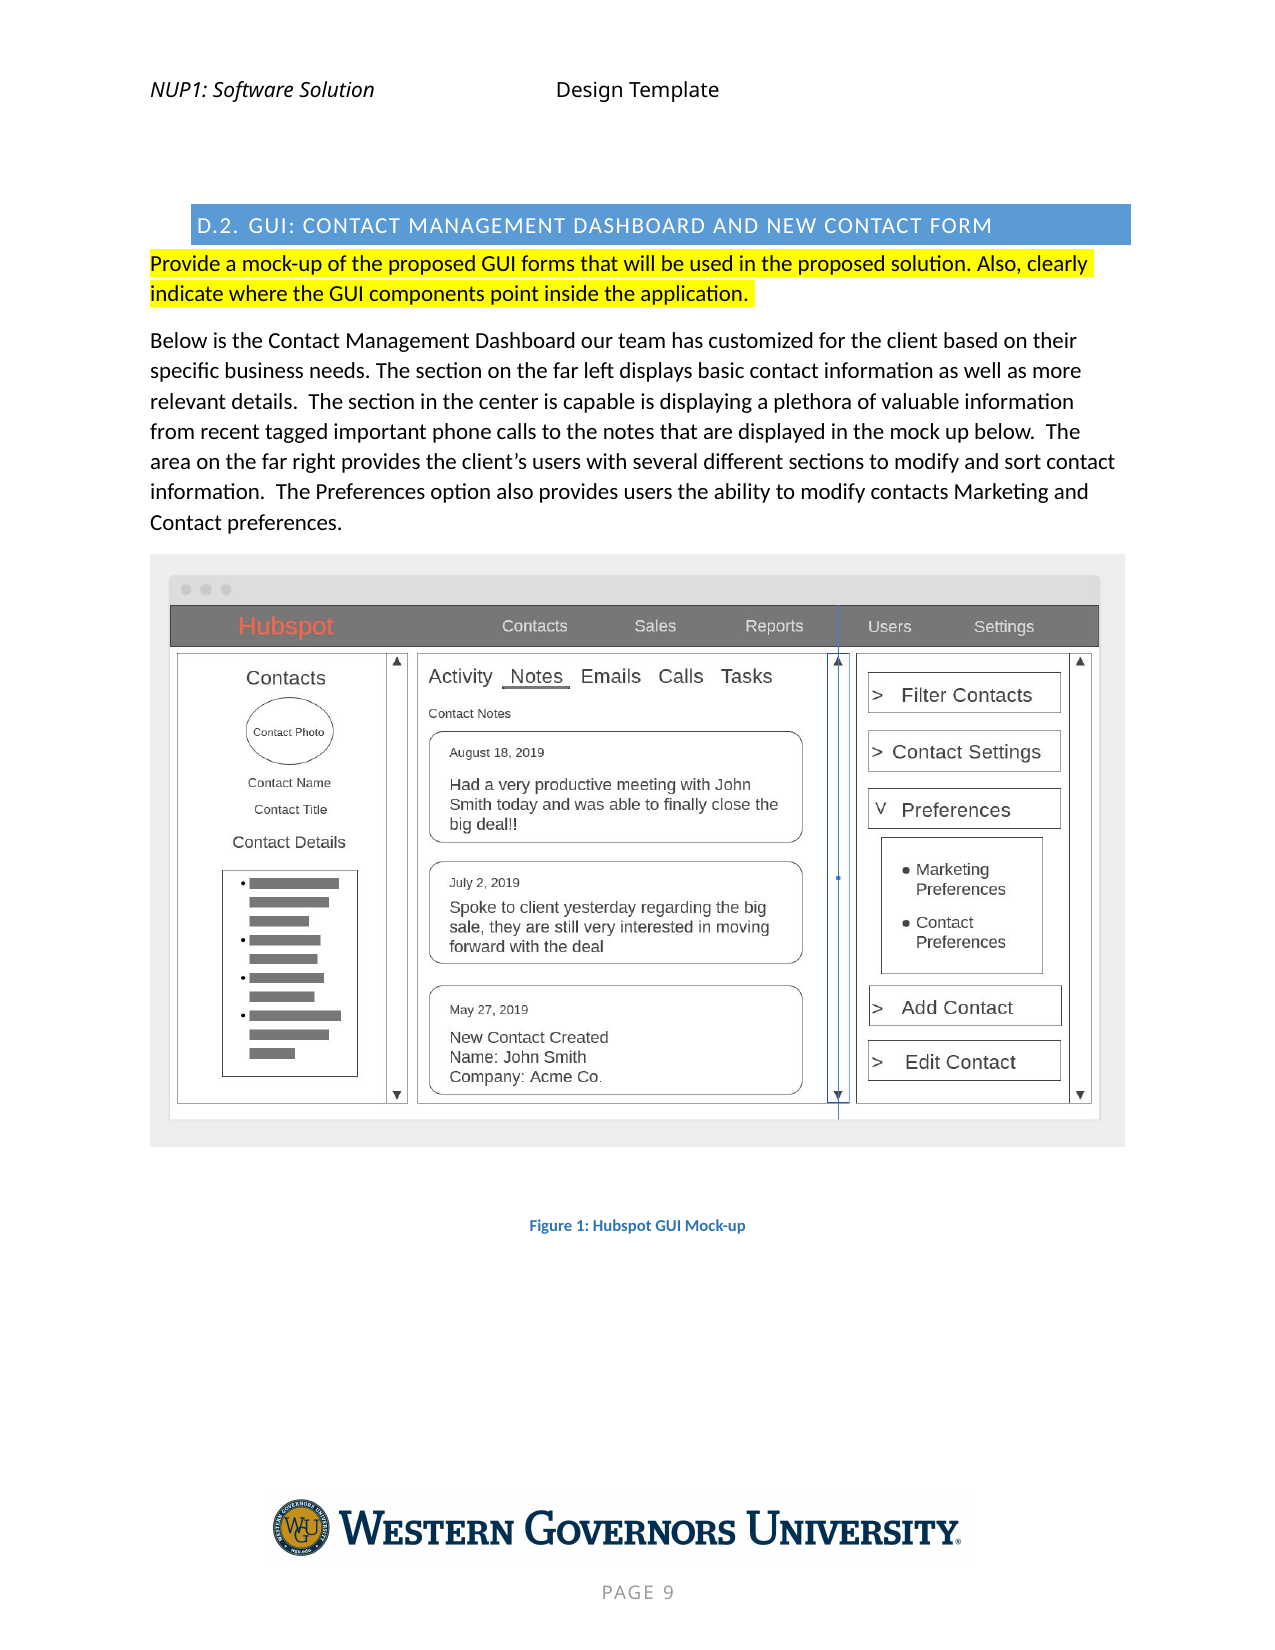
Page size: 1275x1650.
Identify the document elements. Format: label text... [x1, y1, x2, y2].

picture [263, 1488, 974, 1567]
picture [150, 554, 1125, 1147]
subtitle GUI: Contact Management Dashboard and new contact form [197, 211, 1125, 239]
text Below is the Contact Management Dashboard our team has customized for the client based on their specific business needs. The section on the far left displays basic contact information as well as more relevant details. The section in the center is capable is displaying a plethora of valuable information from recent tagged important phone calls to the notes that are displayed in the mock up below. The area on the far right provides the client’s users with several different sections to modify and sort contact information. The Preferences option also provides users the ability to modify contacts Marketing and Contact preferences. [150, 326, 1125, 536]
text Figure 1: Hubspot GUI Mock-up [150, 1215, 1125, 1235]
text Provide a mock-up of the proposed GUI forms that will be used in the proposed solution. Also, clearly indicate where the GUI components point inside the application. [150, 249, 1125, 307]
